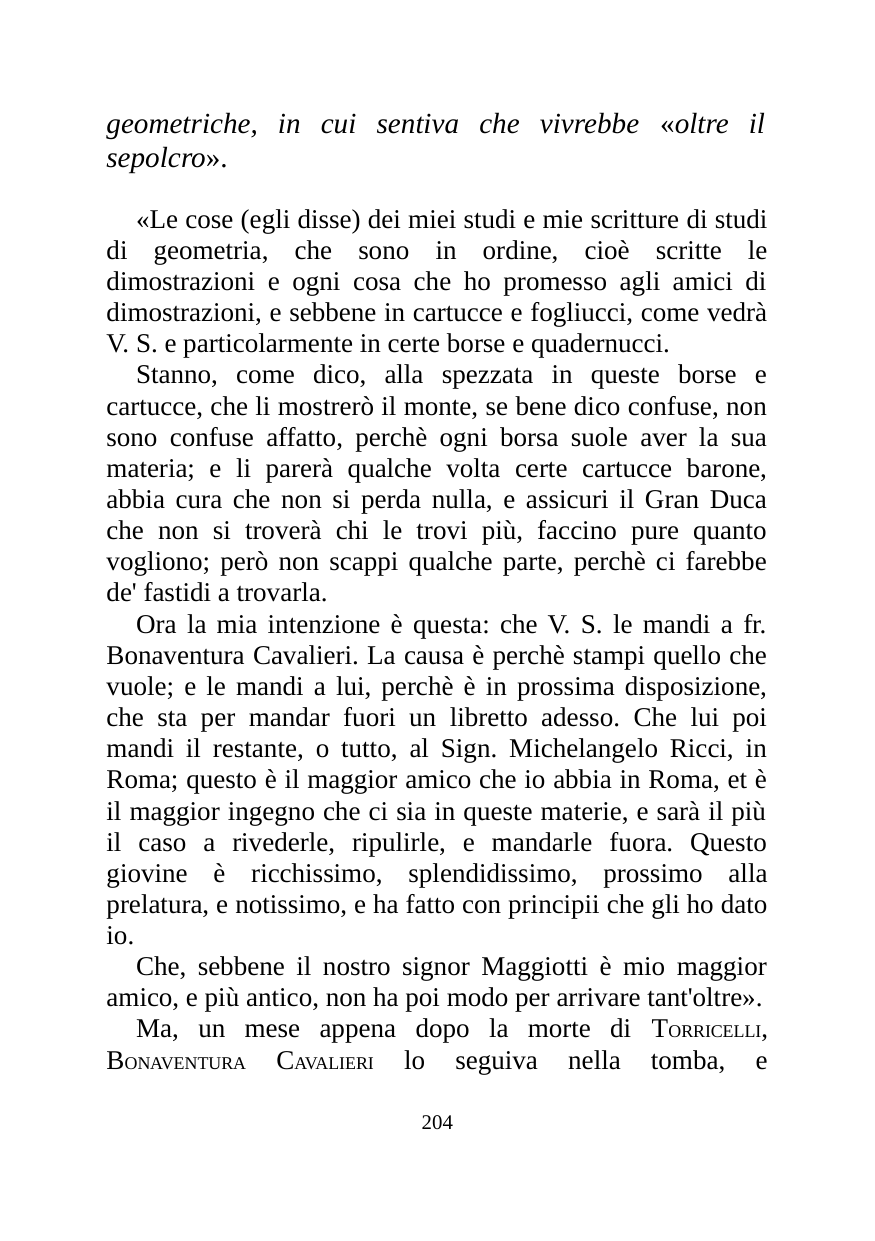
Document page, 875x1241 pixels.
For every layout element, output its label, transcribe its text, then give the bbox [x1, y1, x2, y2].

text Che, sebbene il nostro signor Maggiotti è mio maggior amico, e più antico, non ha poi modo per arrivare tant'oltre». [106, 950, 768, 1013]
text «Le cose (egli disse) dei miei studi e mie scritture di studi di geometria, che sono in ordine, cioè scritte le dimostrazioni e ogni cosa che ho promesso agli amici di dimostrazioni, e sebbene in cartucce e fogliucci, come vedrà V. S. e particolarmente in certe borse e quadernucci. [106, 203, 768, 358]
text Stanno, come dico, alla spezzata in queste borse e cartucce, che li mostrerò il monte, se bene dico confuse, non sono confuse affatto, perchè ogni borsa suole aver la sua materia; e li parerà qualche volta certe cartucce barone, abbia cura che non si perda nulla, e assicuri il Gran Duca che non si troverà chi le trovi più, faccino pure quanto vogliono; però non scappi qualche parte, perchè ci farebbe de' fastidi a trovarla. [106, 358, 768, 608]
text Ora la mia intenzione è questa: che V. S. le mandi a fr. Bonaventura Cavalieri. La causa è perchè stampi quello che vuole; e le mandi a lui, perchè è in prossima disposizione, che sta per mandar fuori un libretto adesso. Che lui poi mandi il restante, o tutto, al Sign. Michelangelo Ricci, in Roma; questo è il maggior amico che io abbia in Roma, et è il maggior ingegno che ci sia in queste materie, e sarà il più il caso a rivederle, ripulirle, e mandarle fuora. Questo giovine è ricchissimo, splendidissimo, prossimo alla prelatura, e notissimo, e ha fatto con principii che gli ho dato io. [106, 608, 768, 950]
text geometriche, in cui sentiva che vivrebbe «oltre il sepolcro». [106, 106, 768, 173]
text Ma, un mese appena dopo la morte di Torricelli, Bonaventura Cavalieri lo seguiva nella tomba, e [106, 1013, 768, 1075]
